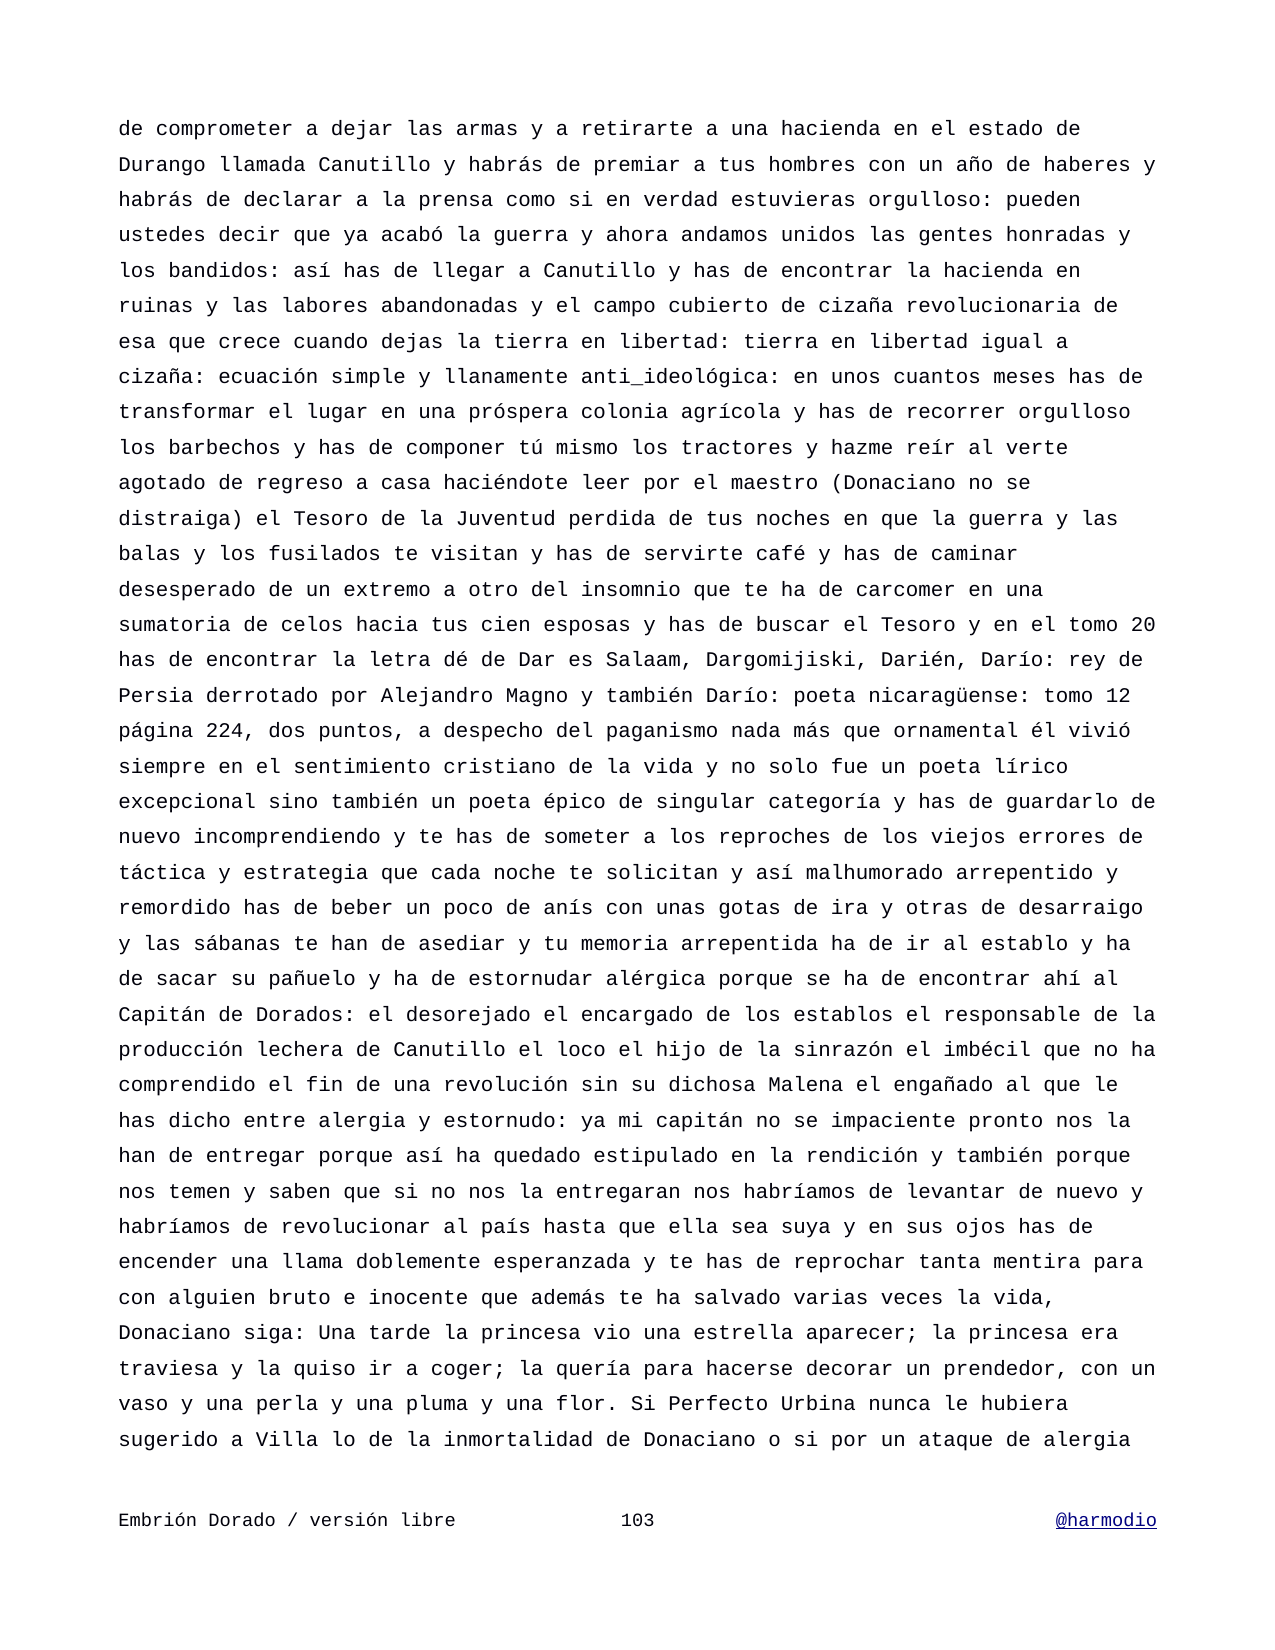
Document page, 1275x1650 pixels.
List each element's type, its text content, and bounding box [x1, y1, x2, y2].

text de comprometer a dejar las armas y a retirarte a una hacienda en el estado de Durango llamada Canutillo y habrás de premiar a tus hombres con un año de haberes y habrás de declarar a la prensa como si en verdad estuvieras orgulloso: pueden ustedes decir que ya acabó la guerra y ahora andamos unidos las gentes honradas y los bandidos: así has de llegar a Canutillo y has de encontrar la hacienda en ruinas y las labores abandonadas y el campo cubierto de cizaña revolucionaria de esa que crece cuando dejas la tierra en libertad: tierra en libertad igual a cizaña: ecuación simple y llanamente anti_ideológica: en unos cuantos meses has de transformar el lugar en una próspera colonia agrícola y has de recorrer orgulloso los barbechos y has de componer tú mismo los tractores y hazme reír al verte agotado de regreso a casa haciéndote leer por el maestro (Donaciano no se distraiga) el Tesoro de la Juventud perdida de tus noches en que la guerra y las balas y los fusilados te visitan y has de servirte café y has de caminar desesperado de un extremo a otro del insomnio que te ha de carcomer en una sumatoria de celos hacia tus cien esposas y has de buscar el Tesoro y en el tomo 20 has de encontrar la letra dé de Dar es Salaam, Dargomijiski, Darién, Darío: rey de Persia derrotado por Alejandro Magno y también Darío: poeta nicaragüense: tomo 12 página 224, dos puntos, a despecho del paganismo nada más que ornamental él vivió siempre en el sentimiento cristiano de la vida y no solo fue un poeta lírico excepcional sino también un poeta épico de singular categoría y has de guardarlo de nuevo incomprendiendo y te has de someter a los reproches de los viejos errores de táctica y estrategia que cada noche te solicitan y así malhumorado arrepentido y remordido has de beber un poco de anís con unas gotas de ira y otras de desarraigo y las sábanas te han de asediar y tu memoria arrepentida ha de ir al establo y ha de sacar su pañuelo y ha de estornudar alérgica porque se ha de encontrar ahí al Capitán de Dorados: el desorejado el encargado de los establos el responsable de la producción lechera de Canutillo el loco el hijo de la sinrazón el imbécil que no ha comprendido el fin de una revolución sin su dichosa Malena el engañado al que le has dicho entre alergia y estornudo: ya mi capitán no se impaciente pronto nos la han de entregar porque así ha quedado estipulado en la rendición y también porque nos temen y saben que si no nos la entregaran nos habríamos de levantar de nuevo y habríamos de revolucionar al país hasta que ella sea suya y en sus ojos has de encender una llama doblemente esperanzada y te has de reprochar tanta mentira para con alguien bruto e inocente que además te ha salvado varias veces la vida, Donaciano siga: Una tarde la princesa vio una estrella aparecer; la princesa era traviesa y la quiso ir a coger; la quería para hacerse decorar un prendedor, con un vaso y una perla y una pluma y una flor. Si Perfecto Urbina nunca le hubiera sugerido a Villa lo de la inmortalidad de Donaciano o si por un ataque de alergia [118, 118, 1157, 1452]
